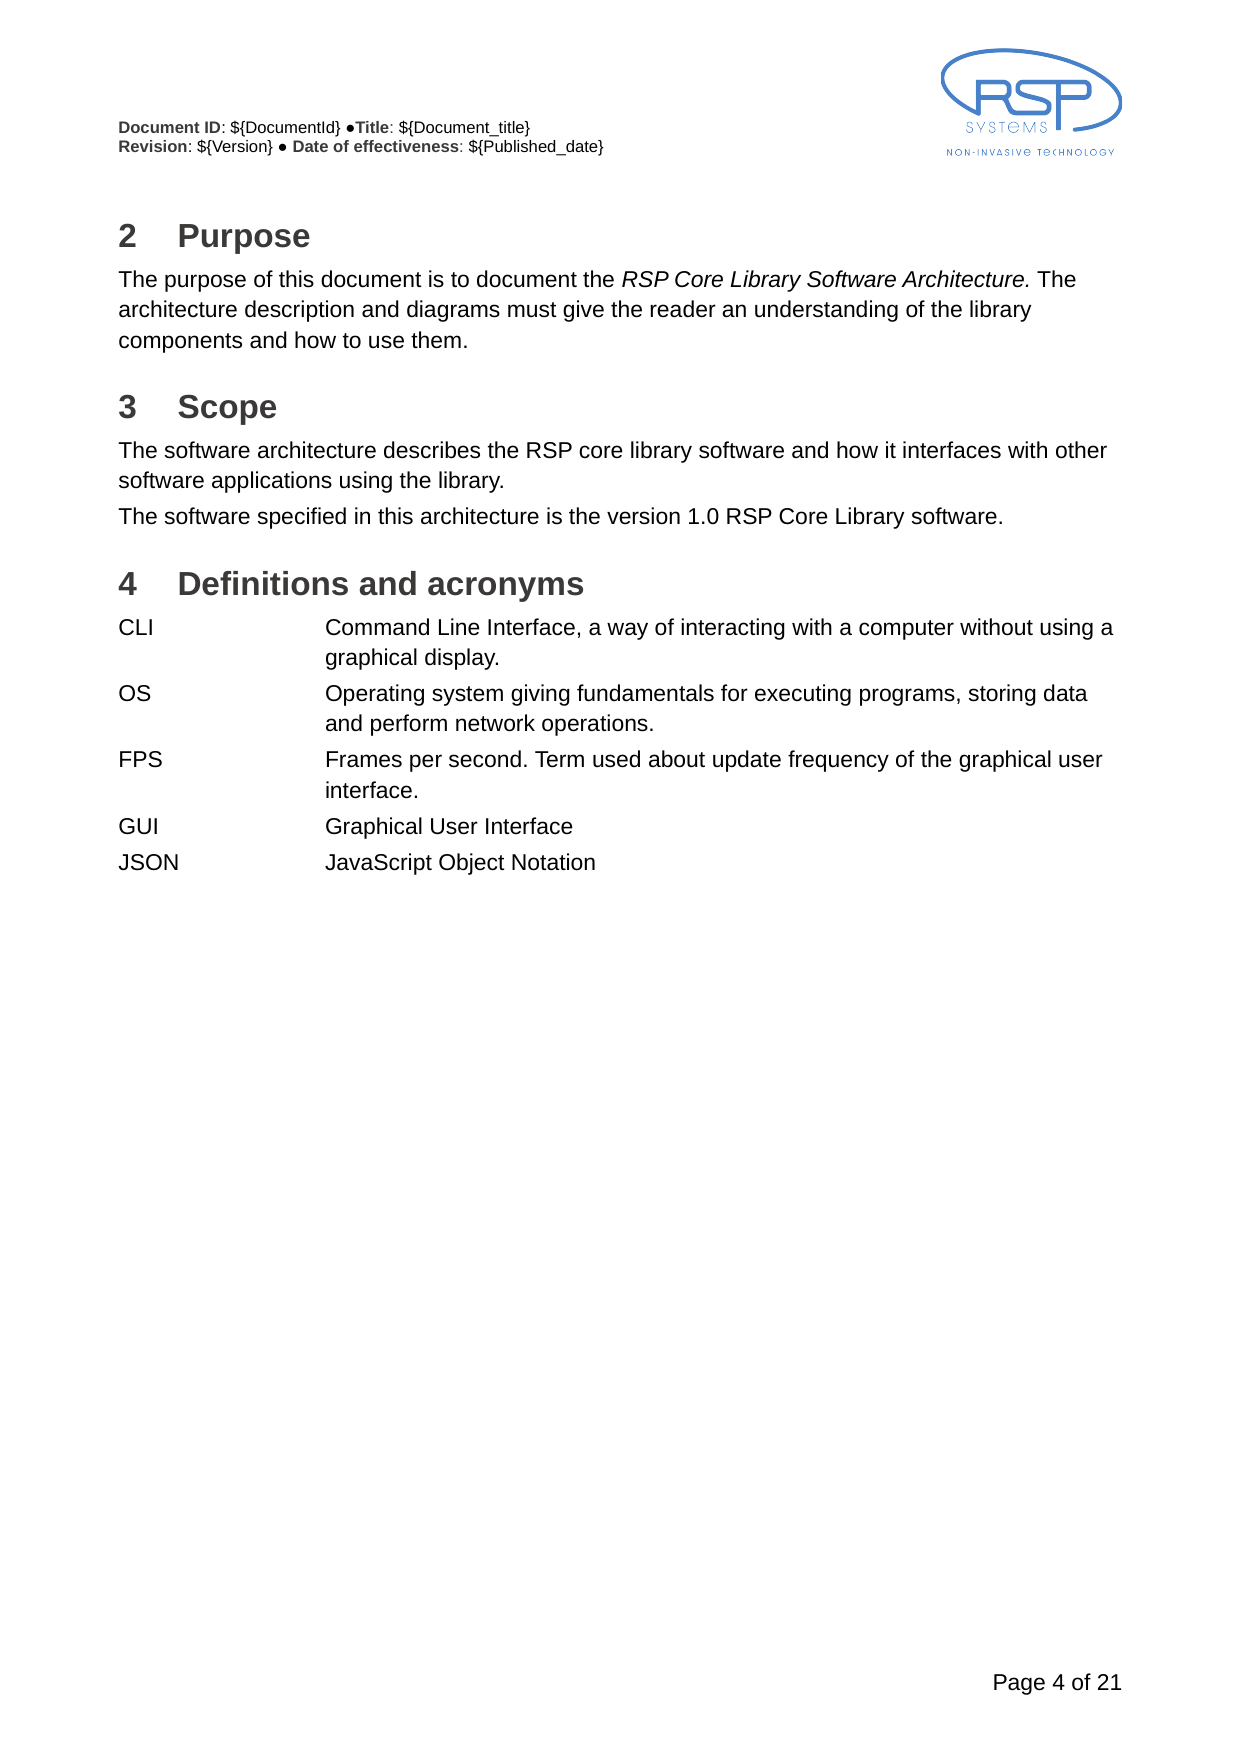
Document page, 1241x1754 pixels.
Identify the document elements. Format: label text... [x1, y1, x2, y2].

text The software architecture describes the RSP core library software and how it interfaces with other software applications using the library. [118, 437, 1122, 493]
picture [941, 48, 1123, 156]
text The software specified in this architecture is the version 1.0 RSP Core Library software. [118, 503, 1122, 530]
text OS Operating system giving fundamentals for executing programs, storing data and perform network operations. [118, 680, 1122, 737]
subtitle Purpose [118, 216, 1122, 254]
text GUI Graphical User Interface [118, 813, 1122, 839]
subtitle Definitions and acronyms [118, 564, 1122, 602]
text JSON JavaScript Object Notation [118, 849, 1122, 875]
subtitle Scope [118, 387, 1122, 425]
text The purpose of this document is to document the RSP Core Library Software Architecture. The architecture description and diagrams must give the reader an understanding of the library components and how to use them. [118, 266, 1122, 353]
text FPS Frames per second. Term used about update frequency of the graphical user interface. [118, 746, 1122, 803]
text CLI Command Line Interface, a way of interacting with a computer without using a graphical display. [118, 614, 1122, 670]
